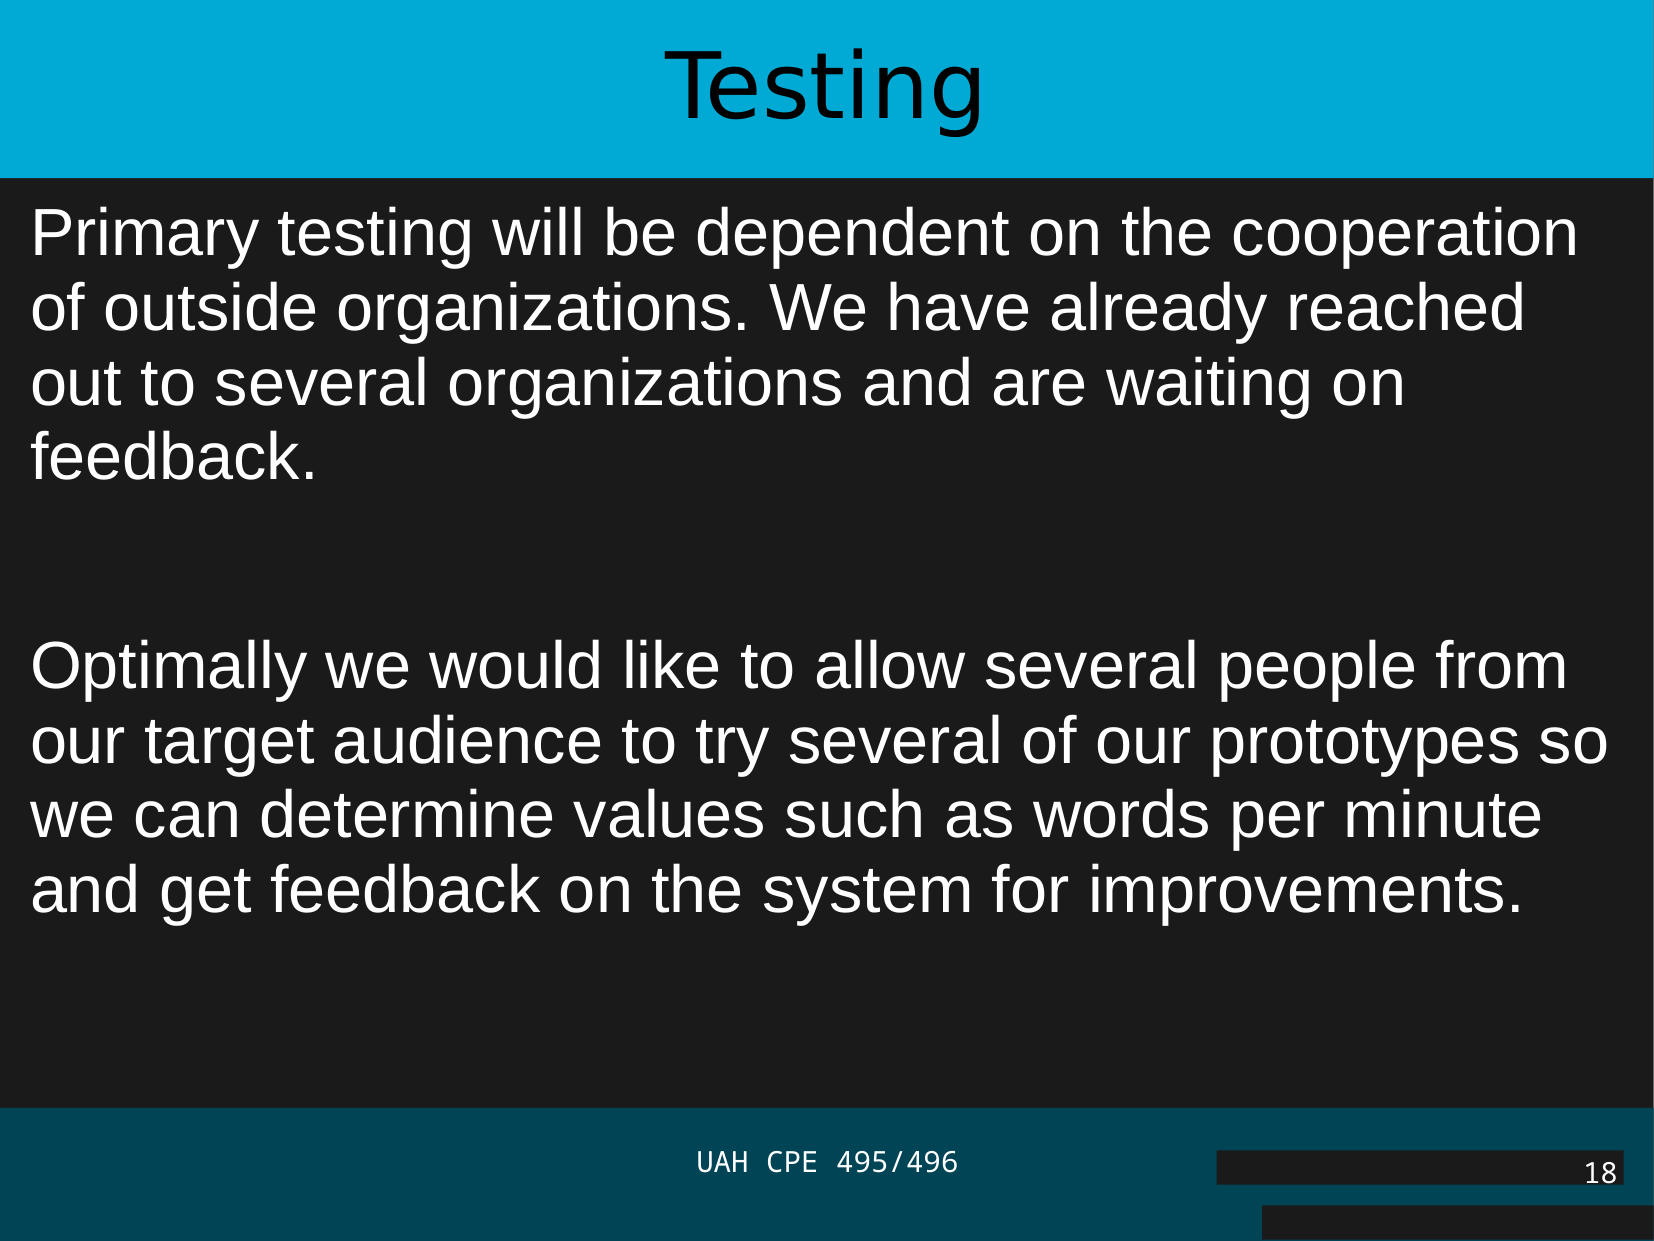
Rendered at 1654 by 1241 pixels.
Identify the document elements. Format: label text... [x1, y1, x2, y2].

list Primary testing will be dependent on the cooperation of outside organizations. We have already reached out to several organizations and are waiting on feedback. Optimally we would like to allow several people from our target audience to try several of our prototypes so we can determine values such as words per minute and get feedback on the system for improvements. [30, 195, 1636, 1096]
title Testing [82, 8, 1571, 166]
